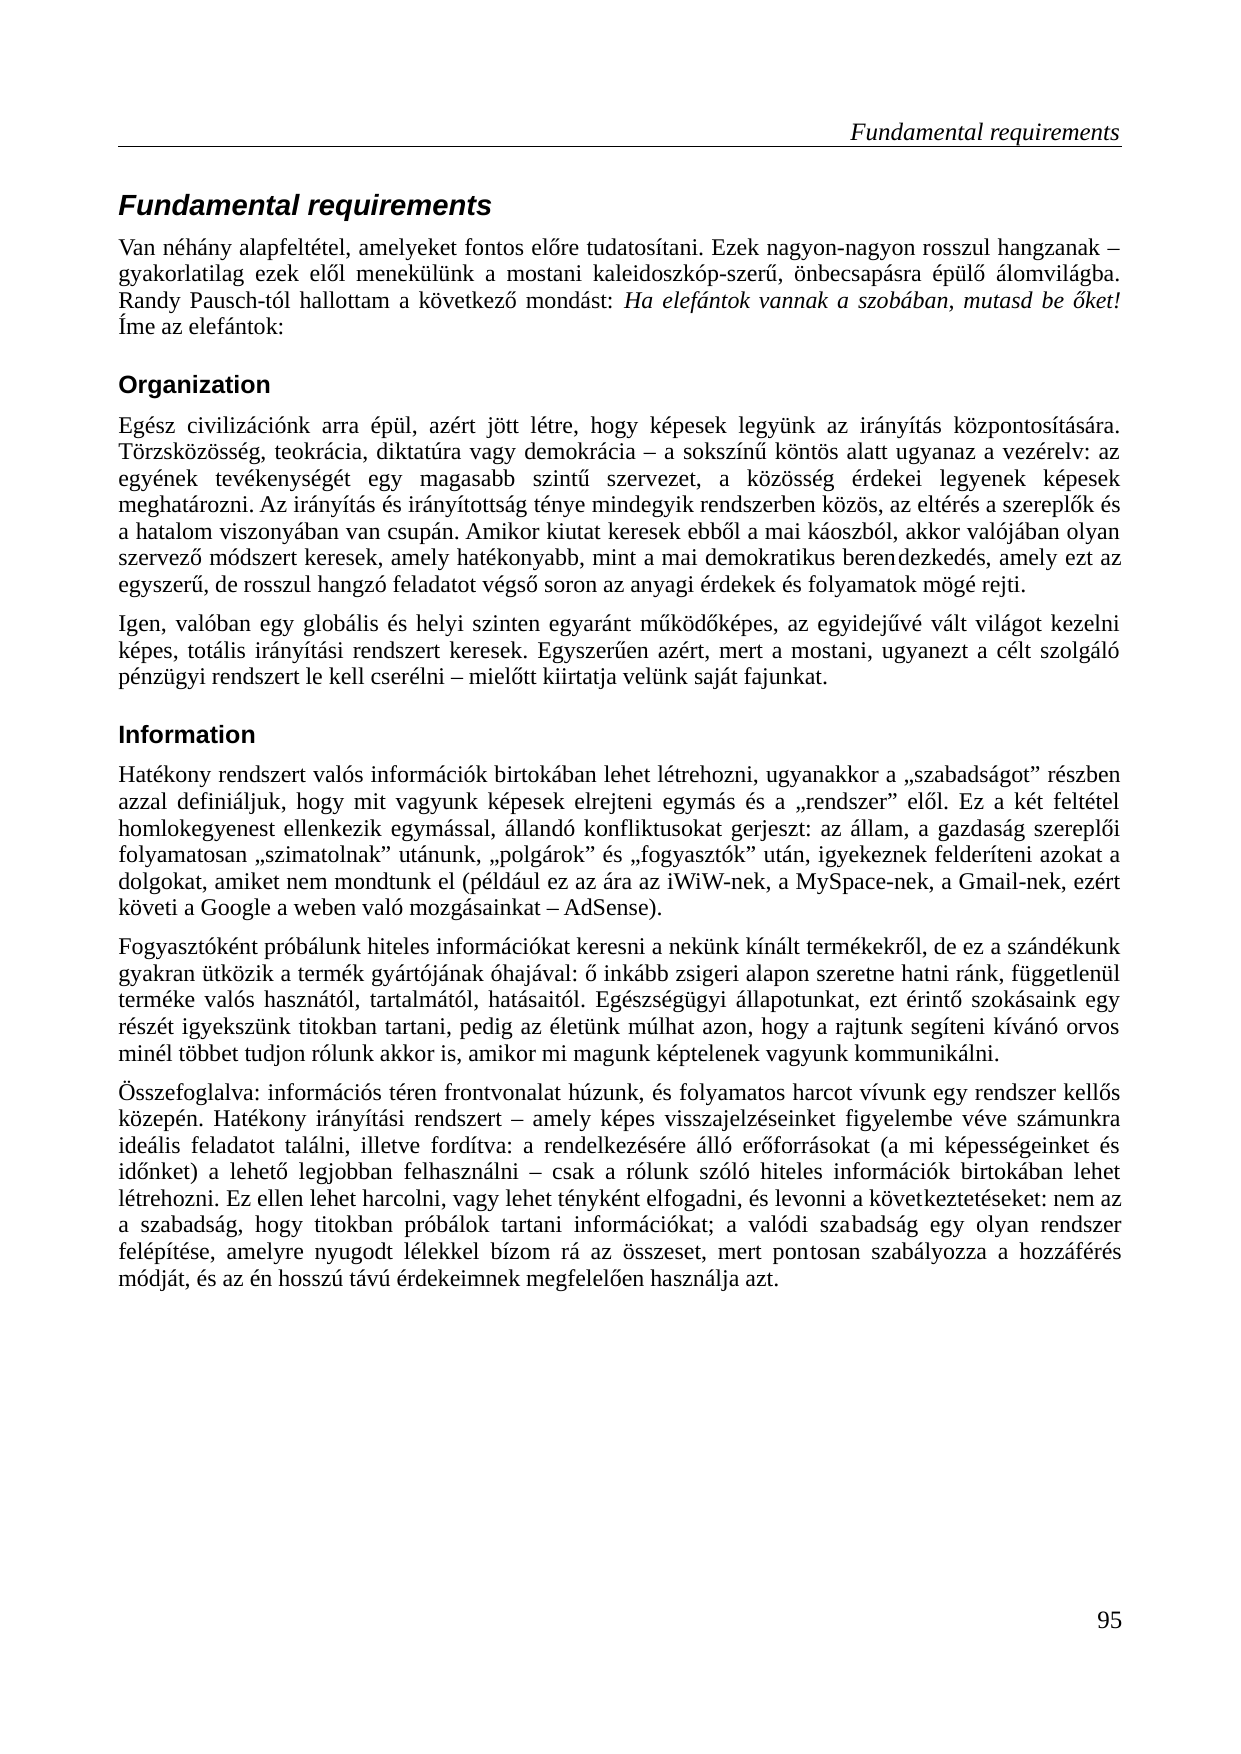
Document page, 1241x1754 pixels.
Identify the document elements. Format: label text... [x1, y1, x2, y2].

subtitle Fundamental requirements [118, 189, 1122, 221]
text Egész civilizációnk arra épül, azért jött létre, hogy képesek legyünk az irányítás központosítására. Törzsközösség, teokrácia, diktatúra vagy demokrácia – a sokszínű köntös alatt ugyanaz a vezérelv: az egyének tevékenységét egy magasabb szintű szervezet, a közösség érdekei legyenek képesek meghatározni. Az irányítás és irányítottság ténye mindegyik rendszerben közös, az eltérés a szereplők és a hatalom viszonyában van csupán. Amikor kiutat keresek ebből a mai káoszból, akkor valójában olyan szervező módszert keresek, amely hatékonyabb, mint a mai demokratikus beren­dezkedés, amely ezt az egyszerű, de rosszul hangzó feladatot végső soron az anyagi érdekek és folyamatok mögé rejti. [118, 412, 1122, 598]
text Igen, valóban egy globális és helyi szinten egyaránt működőképes, az egyidejűvé vált világot kezelni képes, totális irányítási rendszert keresek. Egyszerűen azért, mert a mostani, ugyanezt a célt szolgáló pénzügyi rendszert le kell cserélni – mielőtt kiirtatja velünk saját fajunkat. [118, 610, 1122, 690]
text Fogyasztóként próbálunk hiteles információkat keresni a nekünk kínált termékekről, de ez a szándékunk gyakran ütközik a termék gyártójának óhajával: ő inkább zsigeri alapon szeretne hatni ránk, függetlenül terméke valós hasznától, tartalmától, hatásaitól. Egészségügyi állapotunkat, ezt érintő szokásaink egy részét igyekszünk titokban tartani, pedig az életünk múlhat azon, hogy a rajtunk segíteni kívánó orvos minél többet tudjon rólunk akkor is, amikor mi magunk képtelenek vagyunk kommunikálni. [118, 933, 1122, 1066]
subtitle Information [118, 721, 1122, 749]
text Hatékony rendszert valós információk birtokában lehet létrehozni, ugyanakkor a „szabadságot” részben azzal definiáljuk, hogy mit vagyunk képesek elrejteni egymás és a „rendszer” elől. Ez a két feltétel homlokegyenest ellenkezik egymással, állandó konfliktusokat gerjeszt: az állam, a gazdaság szereplői folyamatosan „szimatolnak” utánunk, „polgárok” és „fogyasztók” után, igyekeznek felderíteni azokat a dolgokat, amiket nem mondtunk el (például ez az ára az iWiW-nek, a MySpace-nek, a Gmail-nek, ezért követi a Google a weben való mozgásainkat – AdSense). [118, 761, 1122, 921]
text Van néhány alapfeltétel, amelyeket fontos előre tudatosítani. Ezek nagyon-nagyon rosszul hangzanak – gyakorlatilag ezek elől menekülünk a mostani kaleidoszkóp-szerű, önbecsapásra épülő álomvilágba. Randy Pausch-tól hallottam a következő mondást: Ha elefántok vannak a szobában, mutasd be őket! Íme az elefántok: [118, 234, 1122, 340]
subtitle Organization [118, 371, 1122, 399]
text Összefoglalva: információs téren frontvonalat húzunk, és folyamatos harcot vívunk egy rendszer kellős közepén. Hatékony irányítási rendszert – amely képes visszajelzéseinket figyelembe véve számunkra ideális feladatot találni, illetve fordítva: a rendelkezésére álló erőforrásokat (a mi képességeinket és időnket) a lehető legjobban felhasználni – csak a rólunk szóló hiteles információk birtokában lehet létrehozni. Ez ellen lehet harcolni, vagy lehet tényként elfogadni, és levonni a követ­keztetéseket: nem az a szabadság, hogy titokban próbálok tartani információkat; a valódi sza­badság egy olyan rendszer felépítése, amelyre nyugodt lélekkel bízom rá az összeset, mert pon­to­san szabályozza a hozzáférés módját, és az én hosszú távú érdekeimnek megfelelően használja azt. [118, 1079, 1122, 1291]
